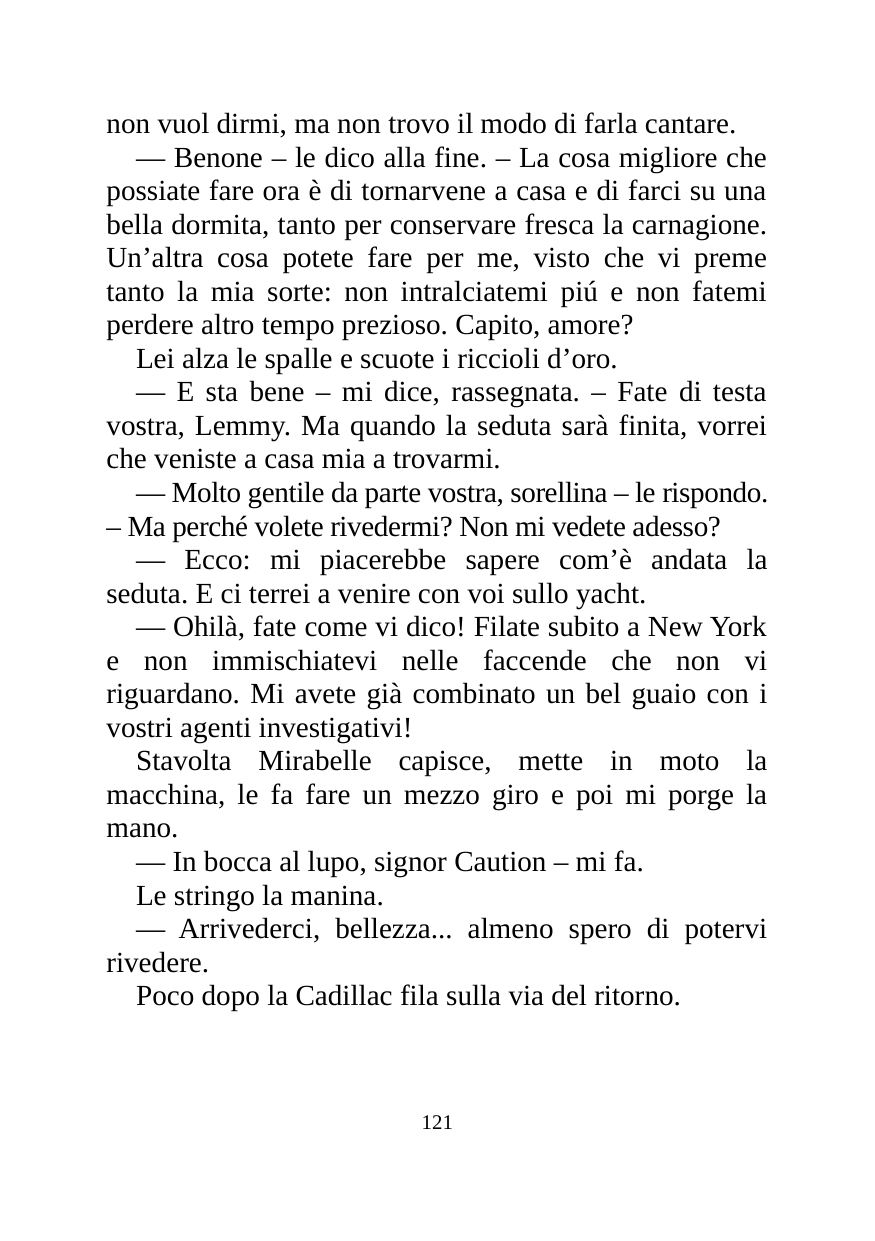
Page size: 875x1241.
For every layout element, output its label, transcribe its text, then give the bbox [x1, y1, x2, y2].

text — Arrivederci, bellezza... almeno spero di potervi rivedere. [106, 911, 768, 978]
text Stavolta Mirabelle capisce, mette in moto la macchina, le fa fare un mezzo giro e poi mi porge la mano. [106, 743, 768, 844]
text — Benone – le dico alla fine. – La cosa migliore che possiate fare ora è di tornarvene a casa e di farci su una bella dormita, tanto per conservare fresca la carnagione. Un’altra cosa potete fare per me, visto che vi preme tanto la mia sorte: non intralciatemi piú e non fatemi perdere altro tempo prezioso. Capito, amore? [106, 140, 768, 341]
text — Ohilà, fate come vi dico! Filate subito a New York e non immischiatevi nelle faccende che non vi riguardano. Mi avete già combinato un bel guaio con i vostri agenti investigativi! [106, 609, 768, 743]
text Poco dopo la Cadillac fila sulla via del ritorno. [106, 978, 768, 1012]
text — In bocca al lupo, signor Caution – mi fa. [106, 844, 768, 878]
text non vuol dirmi, ma non trovo il modo di farla cantare. [106, 106, 768, 140]
text — Ecco: mi piacerebbe sapere com’è andata la seduta. E ci terrei a venire con voi sullo yacht. [106, 542, 768, 609]
text — E sta bene – mi dice, rassegnata. – Fate di testa vostra, Lemmy. Ma quando la seduta sarà finita, vorrei che veniste a casa mia a trovarmi. [106, 374, 768, 475]
text Lei alza le spalle e scuote i riccioli d’oro. [106, 341, 768, 374]
text Le stringo la manina. [106, 878, 768, 911]
text — Molto gentile da parte vostra, sorellina – le rispondo. – Ma perché volete rivedermi? Non mi vedete adesso? [106, 475, 768, 542]
